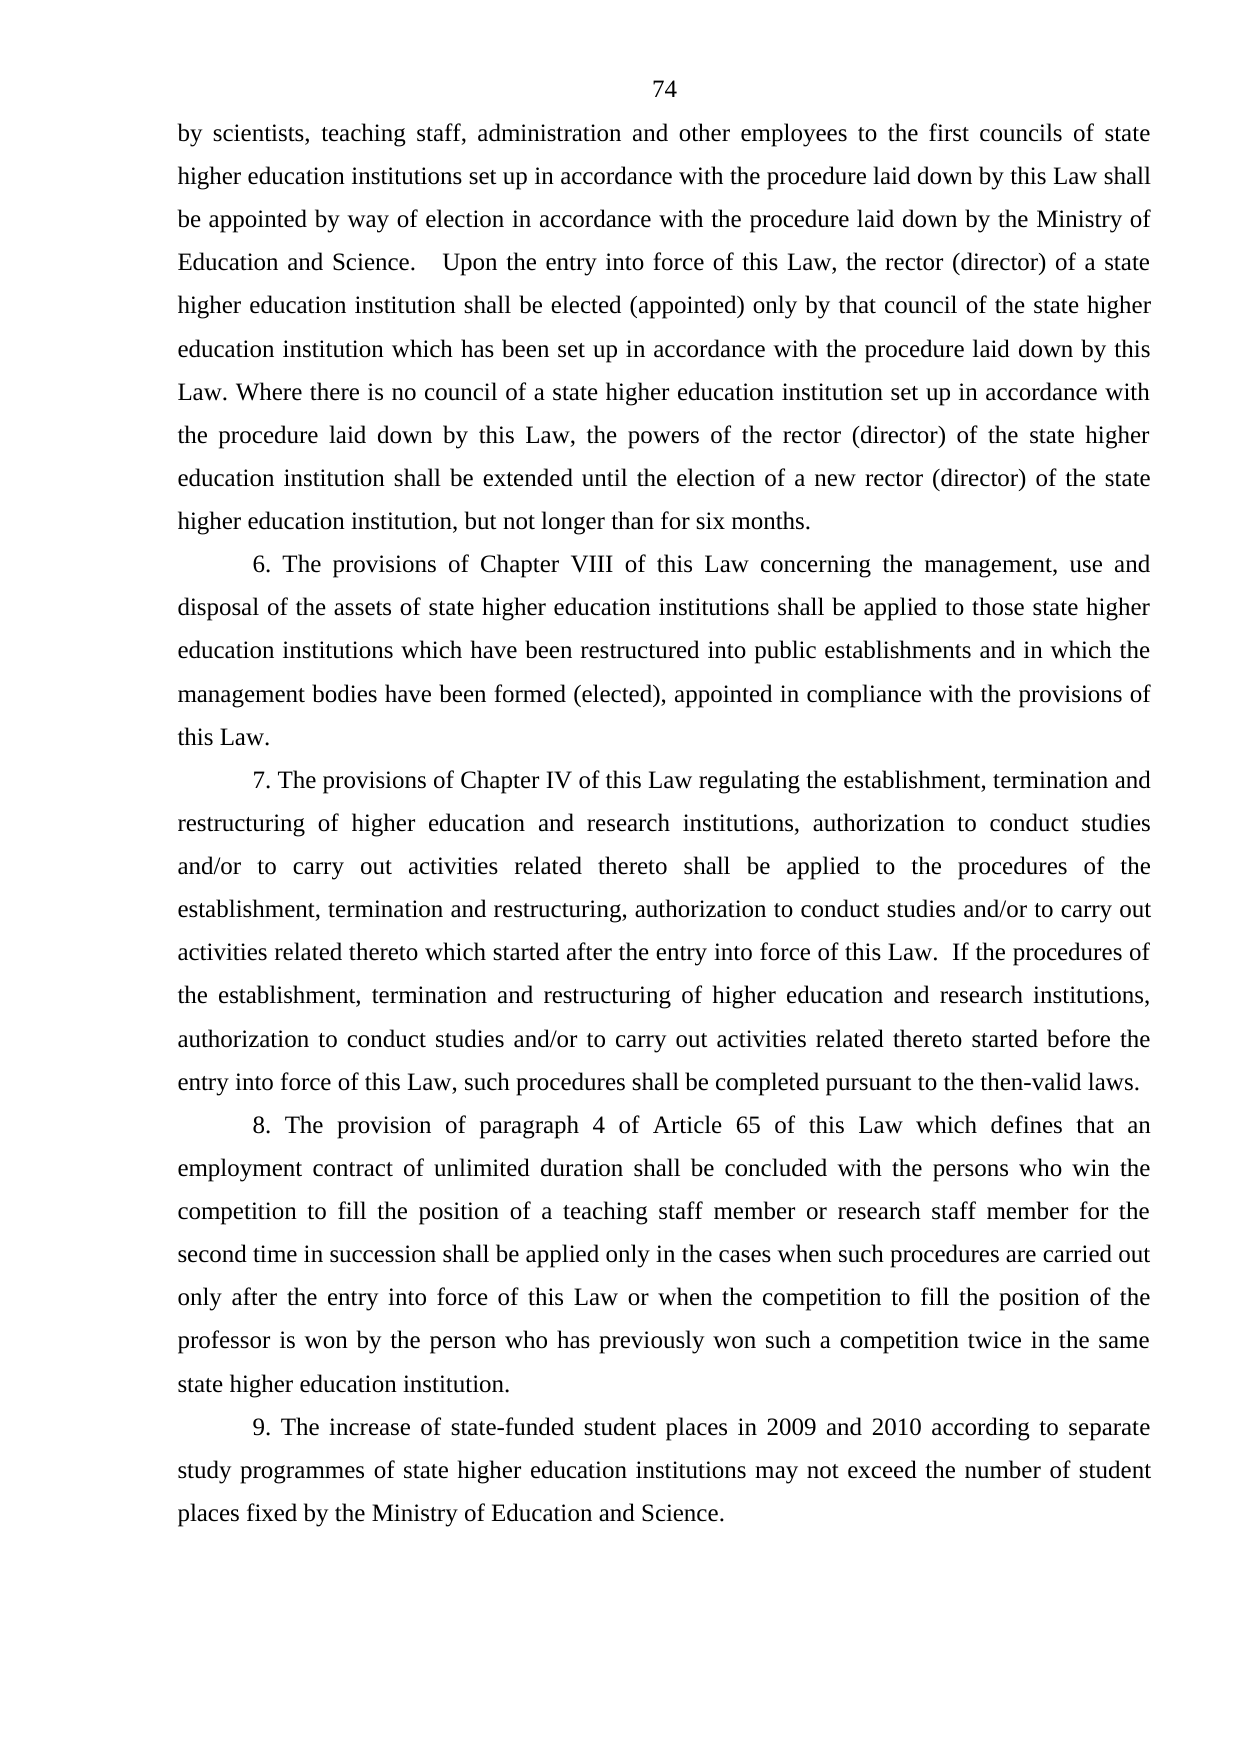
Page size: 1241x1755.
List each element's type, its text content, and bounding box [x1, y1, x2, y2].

text by scientists, teaching staff, administration and other employees to the first councils of state higher education institutions set up in accordance with the procedure laid down by this Law shall be appointed by way of election in accordance with the procedure laid down by the Ministry of Education and Science. Upon the entry into force of this Law, the rector (director) of a state higher education institution shall be elected (appointed) only by that council of the state higher education institution which has been set up in accordance with the procedure laid down by this Law. Where there is no council of a state higher education institution set up in accordance with the procedure laid down by this Law, the powers of the rector (director) of the state higher education institution shall be extended until the election of a new rector (director) of the state higher education institution, but not longer than for six months. [177, 118, 1152, 535]
text 8. The provision of paragraph 4 of Article 65 of this Law which defines that an employment contract of unlimited duration shall be concluded with the persons who win the competition to fill the position of a teaching staff member or research staff member for the second time in succession shall be applied only in the cases when such procedures are carried out only after the entry into force of this Law or when the competition to fill the position of the professor is won by the person who has previously won such a competition twice in the same state higher education institution. [177, 1110, 1152, 1397]
text 7. The provisions of Chapter IV of this Law regulating the establishment, termination and restructuring of higher education and research institutions, authorization to conduct studies and/or to carry out activities related thereto shall be applied to the procedures of the establishment, termination and restructuring, authorization to conduct studies and/or to carry out activities related thereto which started after the entry into force of this Law. If the procedures of the establishment, termination and restructuring of higher education and research institutions, authorization to conduct studies and/or to carry out activities related thereto started before the entry into force of this Law, such procedures shall be completed pursuant to the then-valid laws. [177, 765, 1152, 1096]
text 9. The increase of state-funded student places in 2009 and 2010 according to separate study programmes of state higher education institutions may not exceed the number of student places fixed by the Ministry of Education and Science. [177, 1412, 1152, 1527]
text 6. The provisions of Chapter VIII of this Law concerning the management, use and disposal of the assets of state higher education institutions shall be applied to those state higher education institutions which have been restructured into public establishments and in which the management bodies have been formed (elected), appointed in compliance with the provisions of this Law. [177, 549, 1152, 751]
